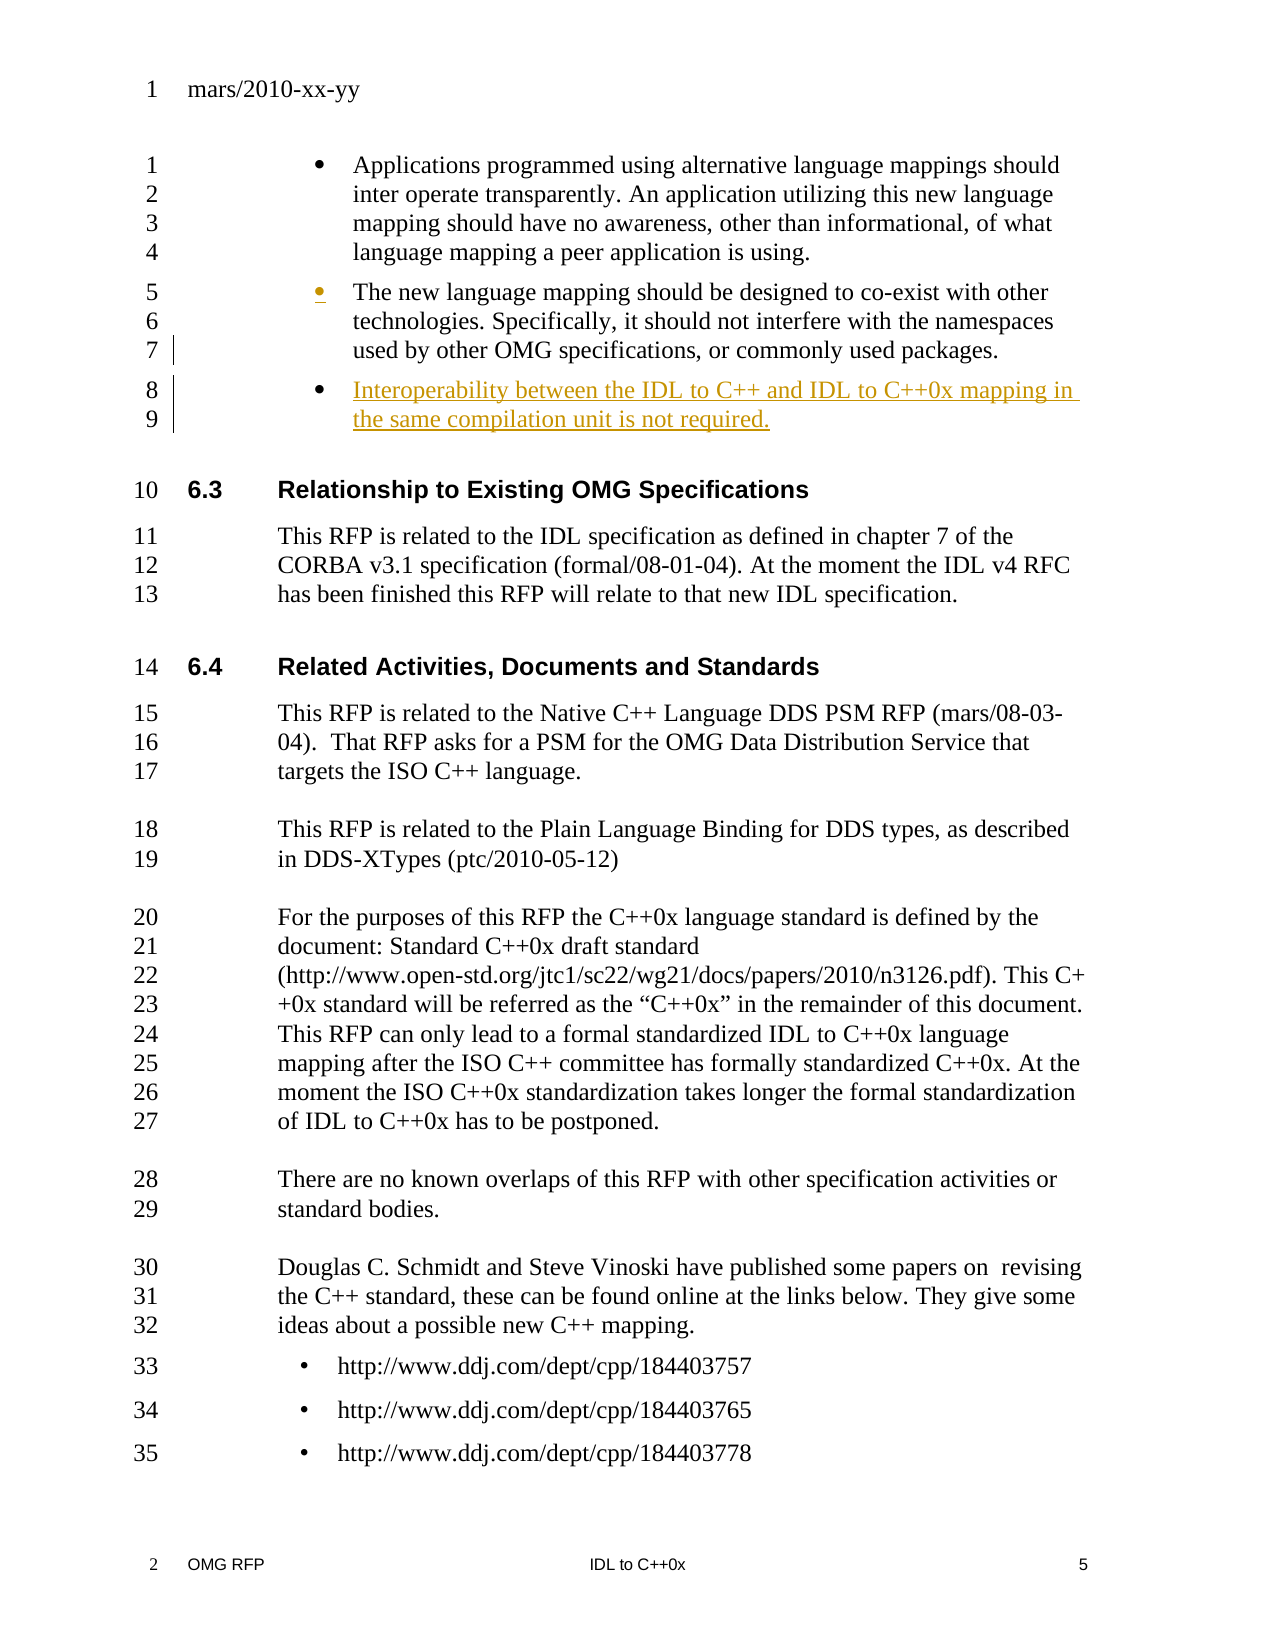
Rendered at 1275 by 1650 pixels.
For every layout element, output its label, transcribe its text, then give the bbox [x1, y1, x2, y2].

subtitle Relationship to Existing OMG Specifications [187, 475, 1087, 504]
text For the purposes of this RFP the C++0x language standard is defined by the document: Standard C++0x draft standard (http://www.open-std.org/jtc1/sc22/wg21/docs/papers/2010/n3126.pdf). This C++0x standard will be referred as the “C++0x” in the remainder of this document. This RFP can only lead to a formal standardized IDL to C++0x language mapping after the ISO C++ committee has formally standardized C++0x. At the moment the ISO C++0x standardization takes longer the formal standardization of IDL to C++0x has to be postponed. [277, 902, 1087, 1135]
subtitle Related Activities, Documents and Standards [187, 652, 1087, 681]
text This RFP is related to the IDL specification as defined in chapter 7 of the CORBA v3.1 specification (formal/08-01-04). At the moment the IDL v4 RFC has been finished this RFP will relate to that new IDL specification. [277, 521, 1087, 608]
list http://www.ddj.com/dept/cpp/184403757 [300, 1352, 1087, 1380]
list Applications programmed using alternative language mappings should inter operate transparently. An application utilizing this new language mapping should have no awareness, other than informational, of what language mapping a peer application is using. [315, 150, 1087, 267]
text There are no known overlaps of this RFP with other specification activities or standard bodies. [277, 1164, 1087, 1223]
list The new language mapping should be designed to co-exist with other technologies. Specifically, it should not interfere with the namespaces used by other OMG specifications, or commonly used packages. [315, 277, 1087, 364]
list Interoperability between the IDL to C++ and IDL to C++0x mapping in the same compilation unit is not required. [315, 375, 1087, 433]
list http://www.ddj.com/dept/cpp/184403778 [300, 1439, 1087, 1467]
text Douglas C. Schmidt and Steve Vinoski have published some papers on revising the C++ standard, these can be found online at the links below. They give some ideas about a possible new C++ mapping. [277, 1252, 1087, 1339]
list http://www.ddj.com/dept/cpp/184403765 [300, 1396, 1087, 1424]
text This RFP is related to the Native C++ Language DDS PSM RFP (mars/08-03-04). That RFP asks for a PSM for the OMG Data Distribution Service that targets the ISO C++ language. [277, 698, 1087, 785]
text This RFP is related to the Plain Language Binding for DDS types, as described in DDS-XTypes (ptc/2010-05-12) [277, 814, 1087, 873]
